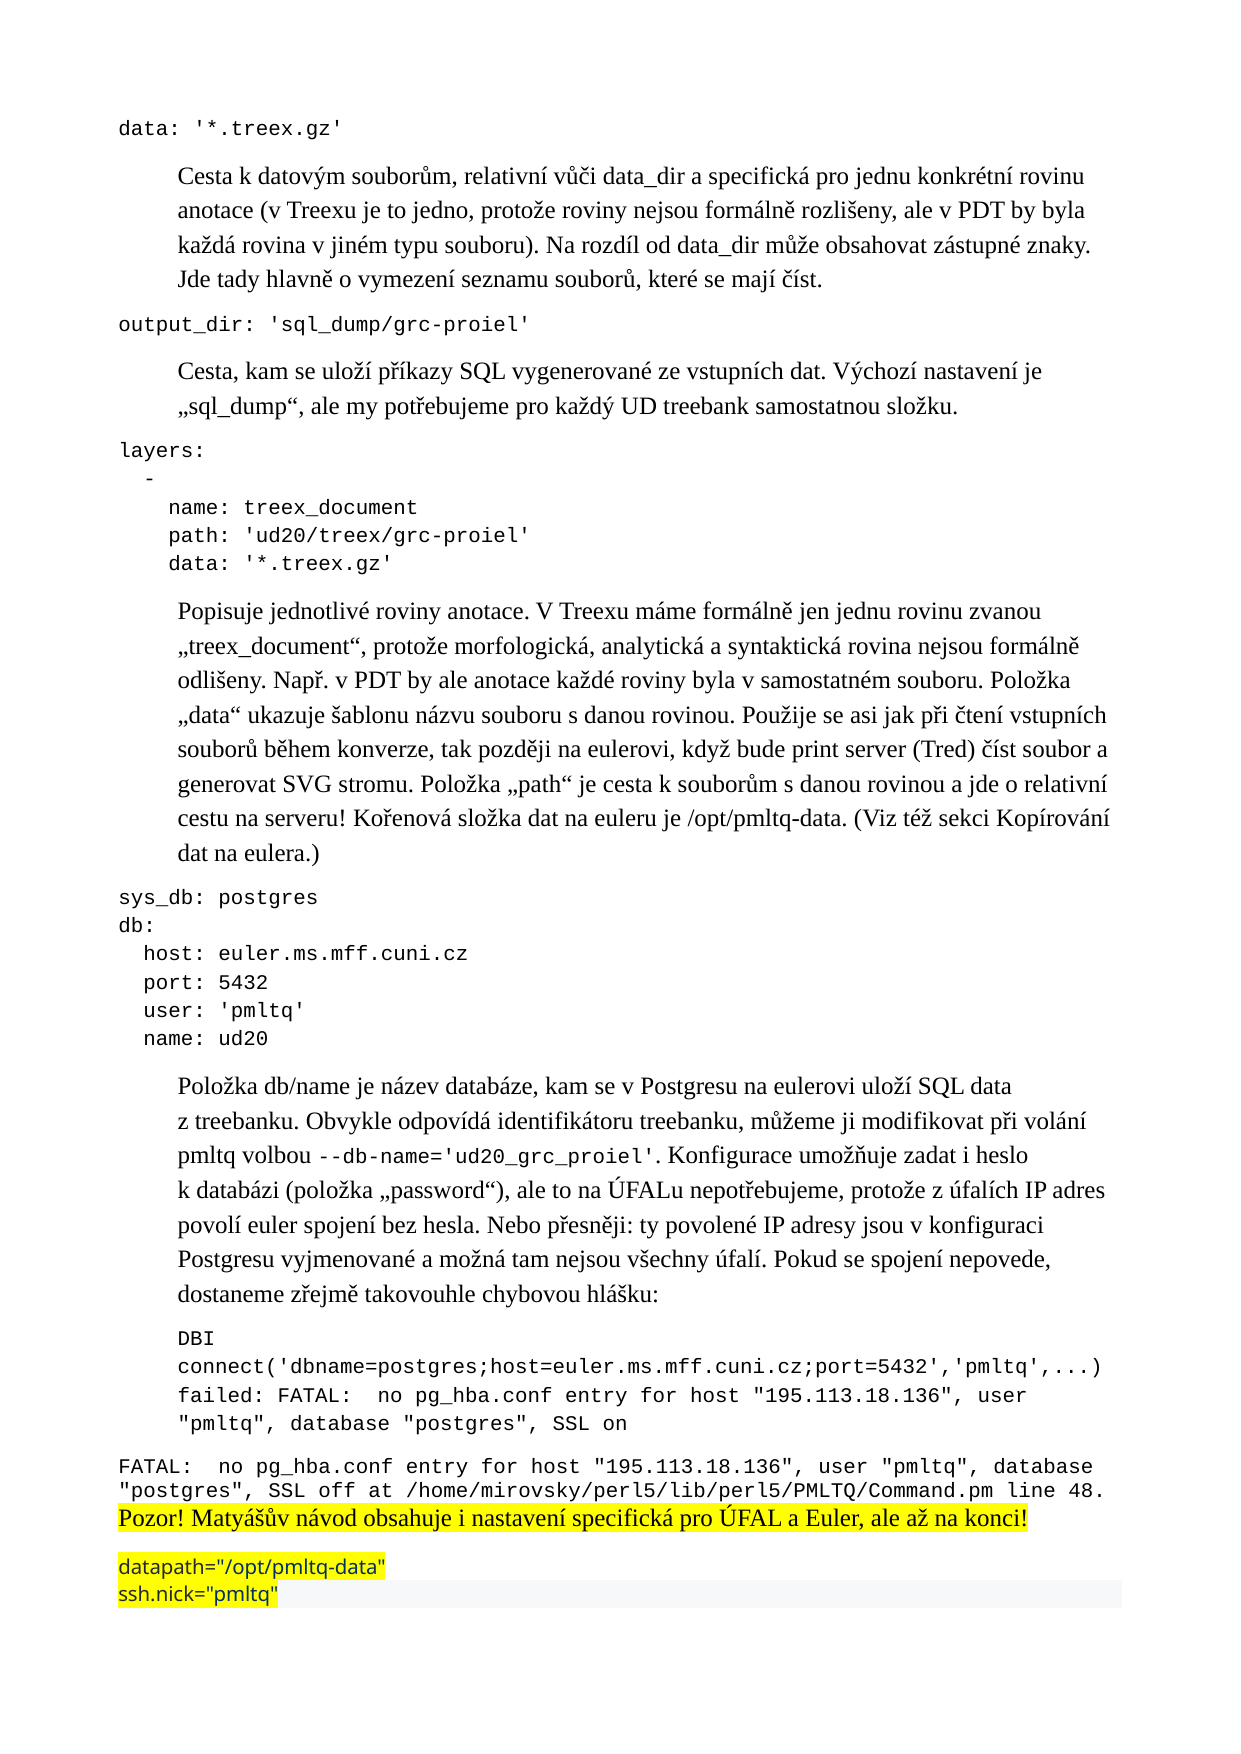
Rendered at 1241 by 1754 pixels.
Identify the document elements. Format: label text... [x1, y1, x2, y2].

text Pozor! Matyášův návod obsahuje i nastavení specifická pro ÚFAL a Euler, ale až na konci! [118, 1503, 1122, 1532]
text data: '*.treex.gz' [118, 118, 1122, 142]
text Položka db/name je název databáze, kam se v Postgresu na eulerovi uloží SQL data z treebanku. Obvykle odpovídá identifikátoru treebanku, můžeme ji modifikovat při volání pmltq volbou --db-name='ud20_grc_proiel'. Konfigurace umožňuje zadat i heslo k databázi (položka „password“), ale to na ÚFALu nepotřebujeme, protože z úfalích IP adres povolí euler spojení bez hesla. Nebo přesněji: ty povolené IP adresy jsou v konfiguraci Postgresu vyjmenované a možná tam nejsou všechny úfalí. Pokud se spojení nepovede, dostaneme zřejmě takovouhle chybovou hlášku: [177, 1071, 1122, 1308]
text Cesta k datovým souborům, relativní vůči data_dir a specifická pro jednu konkrétní rovinu anotace (v Treexu je to jedno, protože roviny nejsou formálně rozlišeny, ale v PDT by byla každá rovina v jiném typu souboru). Na rozdíl od data_dir může obsahovat zástupné znaky. Jde tady hlavně o vymezení seznamu souborů, které se mají číst. [177, 161, 1122, 293]
text datapath="/opt/pmltq-data" [118, 1552, 1122, 1580]
text Cesta, kam se uloží příkazy SQL vygenerované ze vstupních dat. Výchozí nastavení je „sql_dump“, ale my potřebujeme pro každý UD treebank samostatnou složku. [177, 356, 1122, 420]
text layers: - name: treex_document path: 'ud20/treex/grc-proiel' data: '*.treex.gz' [118, 440, 1122, 577]
text output_dir: 'sql_dump/grc-proiel' [118, 313, 1122, 337]
text sys_db: postgres db: host: euler.ms.mff.cuni.cz port: 5432 user: 'pmltq' name: ud20 [118, 887, 1122, 1052]
text Popisuje jednotlivé roviny anotace. V Treexu máme formálně jen jednu rovinu zvanou „treex_document“, protože morfologická, analytická a syntaktická rovina nejsou formálně odlišeny. Např. v PDT by ale anotace každé roviny byla v samostatném souboru. Položka „data“ ukazuje šablonu názvu souboru s danou rovinou. Použije se asi jak při čtení vstupních souborů během konverze, tak později na eulerovi, když bude print server (Tred) číst soubor a generovat SVG stromu. Položka „path“ je cesta k souborům s danou rovinou a jde o relativní cestu na serveru! Kořenová složka dat na euleru je /opt/pmltq-data. (Viz též sekci Kopírování dat na eulera.) [177, 596, 1122, 866]
text ssh.nick="pmltq" [118, 1580, 1122, 1608]
text FATAL: no pg_hba.conf entry for host "195.113.18.136", user "pmltq", database "postgres", SSL off at /home/mirovsky/perl5/lib/perl5/PMLTQ/Command.pm line 48. [118, 1456, 1122, 1503]
text DBI connect('dbname=postgres;host=euler.ms.mff.cuni.cz;port=5432','pmltq',...) failed: FATAL: no pg_hba.conf entry for host "195.113.18.136", user "pmltq", database "postgres", SSL on [177, 1328, 1122, 1437]
